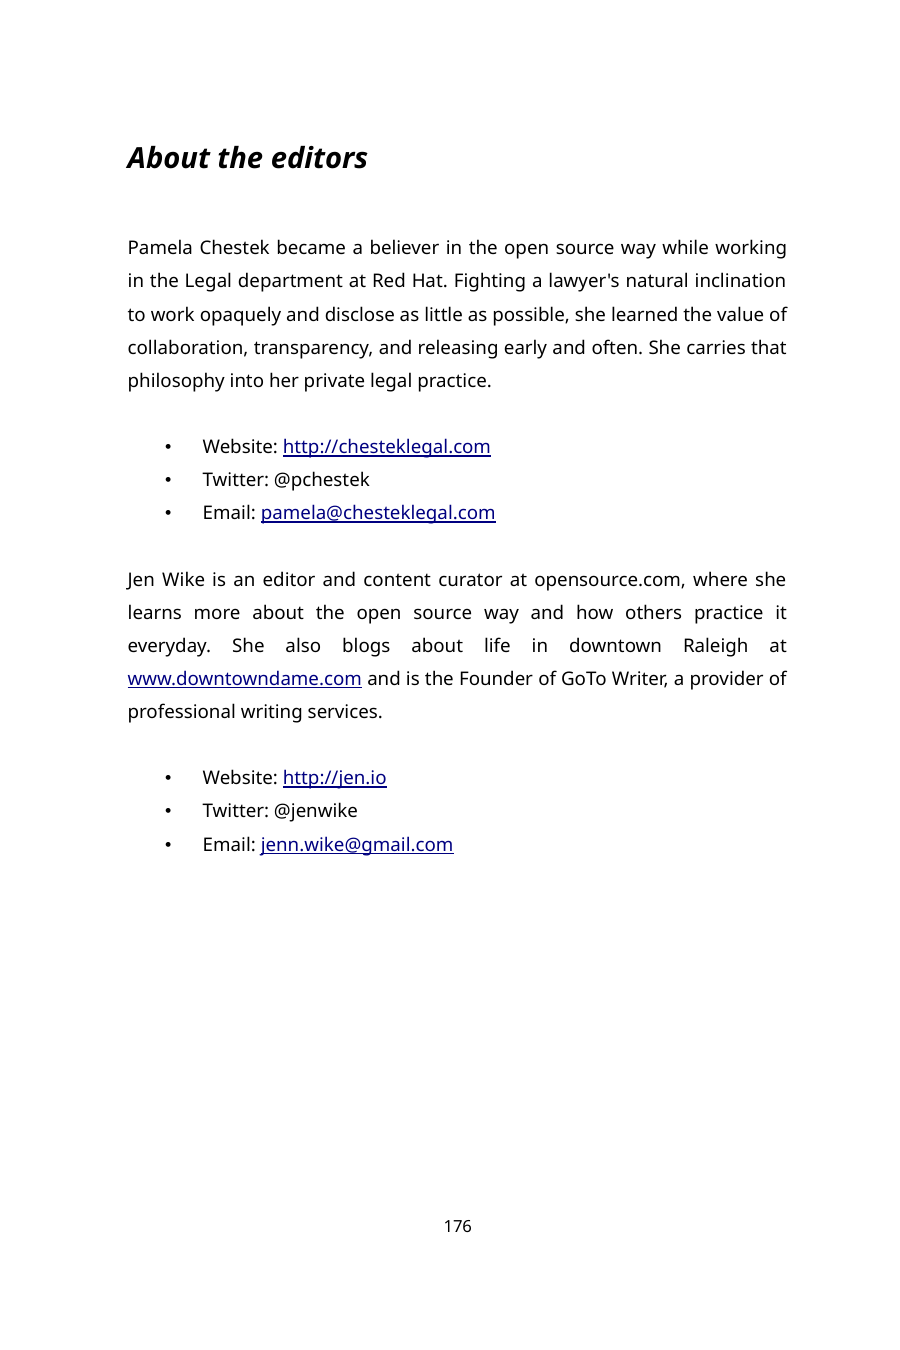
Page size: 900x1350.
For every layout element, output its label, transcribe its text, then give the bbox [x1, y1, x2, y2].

subtitle About the editors [127, 137, 787, 177]
list Twitter: @jenwike [165, 798, 787, 823]
list Email: pamela@chesteklegal.com [165, 500, 787, 525]
list Twitter: @pchestek [165, 467, 787, 492]
text Pamela Chestek became a believer in the open source way while working in the Legal department at Red Hat. Fighting a lawyer's natural inclination to work opaquely and disclose as little as possible, she learned the value of collaboration, transparency, and releasing early and often. She carries that philosophy into her private legal practice. [127, 235, 787, 393]
list Email: jenn.wike@gmail.com [165, 831, 787, 856]
list Website: http://jen.io [165, 765, 787, 790]
list Website: http://chesteklegal.com [165, 433, 787, 459]
text Jen Wike is an editor and content curator at opensource.com, where she learns more about the open source way and how others practice it everyday. She also blogs about life in downtown Raleigh at www.downtowndame.com and is the Founder of GoTo Writer, a provider of professional writing services. [127, 566, 787, 724]
